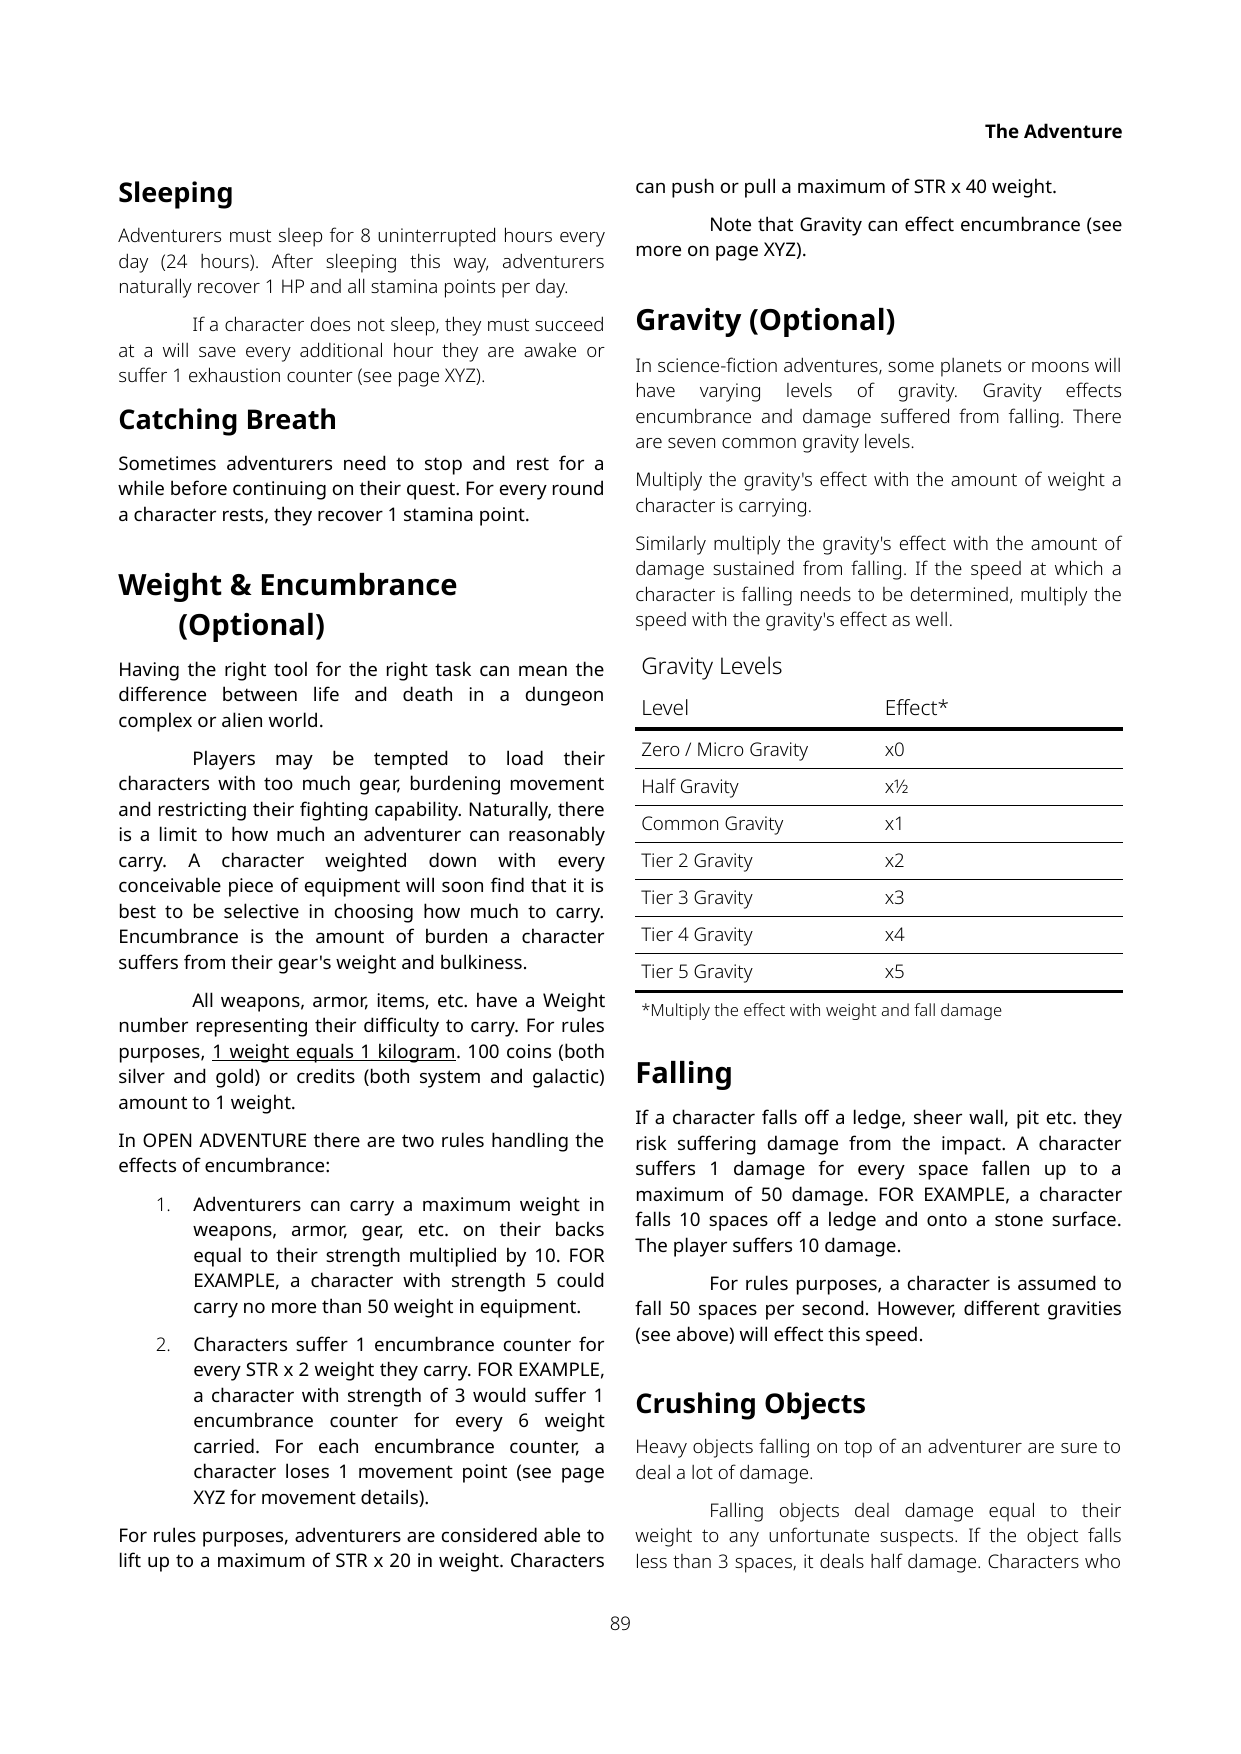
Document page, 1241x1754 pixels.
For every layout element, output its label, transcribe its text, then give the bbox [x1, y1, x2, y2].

table_cell Common Gravity [635, 806, 879, 842]
table_cell Half Gravity [635, 769, 879, 804]
text If a character does not sleep, they must succeed at a will save every additional hour they are awake or suffer 1 exhaustion counter (see page XYZ). [118, 312, 605, 388]
text can push or pull a maximum of STR x 40 weight. [635, 173, 1122, 199]
subtitle Gravity (Optional) [635, 300, 1122, 339]
list Adventurers can carry a maximum weight in weapons, armor, gear, etc. on their backs equal to their strength multiplied by 10. FOR EXAMPLE, a character with strength 5 could carry no more than 50 weight in equipment. [156, 1191, 605, 1318]
text For rules purposes, adventurers are considered able to lift up to a maximum of STR x 20 in weight. Characters [118, 1522, 605, 1573]
table_cell Tier 5 Gravity [635, 954, 879, 990]
list Characters suffer 1 encumbrance counter for every STR x 2 weight they carry. FOR EXAMPLE, a character with strength of 3 would suffer 1 encumbrance counter for every 6 weight carried. For each encumbrance counter, a character loses 1 movement point (see page XYZ for movement details). [156, 1331, 605, 1509]
table_cell x1 [879, 806, 1122, 842]
text Catching Breath [118, 401, 605, 437]
table_cell Tier 2 Gravity [635, 843, 879, 879]
text Heavy objects falling on top of an adventurer are sure to deal a lot of damage. [635, 1433, 1122, 1484]
text Players may be tempted to load their characters with too much gear, burdening movement and restricting their fighting capability. Naturally, there is a limit to how much an adventurer can reasonably carry. A character weighted down with every conceivable piece of equipment will soon find that it is best to be selective in choosing how much to carry. Encumbrance is the amount of burden a character suffers from their gear's weight and bulkiness. [118, 745, 605, 975]
table_cell Tier 4 Gravity [635, 917, 879, 953]
table_cell x4 [879, 917, 1122, 953]
text If a character falls off a ledge, sheer wall, pit etc. they risk suffering damage from the impact. A character suffers 1 damage for every space fallen up to a maximum of 50 damage. FOR EXAMPLE, a character falls 10 spaces off a ledge and onto a stone surface. The player suffers 10 damage. [635, 1104, 1122, 1258]
text Having the right tool for the right task can mean the difference between life and death in a dungeon complex or alien world. [118, 656, 605, 732]
text Note that Gravity can effect encumbrance (see more on page XYZ). [635, 211, 1122, 262]
subtitle Weight & Encumbrance (Optional) [118, 564, 605, 643]
text Sleeping [118, 173, 605, 210]
text In science-fiction adventures, some planets or moons will have varying levels of gravity. Gravity effects encumbrance and damage suffered from falling. There are seven common gravity levels. [635, 352, 1122, 454]
table_cell Tier 3 Gravity [635, 880, 879, 916]
table_cell x½ [879, 769, 1122, 804]
text For rules purposes, a character is assumed to fall 50 spaces per second. However, different gravities (see above) will effect this speed. [635, 1270, 1122, 1347]
subtitle Falling [635, 1052, 1122, 1092]
text Falling objects deal damage equal to their weight to any unfortunate suspects. If the object falls less than 3 spaces, it deals half damage. Characters who [635, 1497, 1122, 1574]
table_cell x0 [879, 731, 1122, 767]
text Multiply the gravity's effect with the amount of weight a character is carrying. [635, 466, 1122, 517]
table_header Gravity Levels [635, 645, 1122, 687]
table_cell Zero / Micro Gravity [635, 731, 879, 767]
text Sometimes adventurers need to stop and rest for a while before continuing on their quest. For every round a character rests, they recover 1 stamina point. [118, 450, 605, 527]
table_cell Level [635, 687, 879, 727]
text Adventurers must sleep for 8 uninterrupted hours every day (24 hours). After sleeping this way, adventurers naturally recover 1 HP and all stamina points per day. [118, 222, 605, 299]
table_cell *Multiply the effect with weight and fall damage [635, 993, 1122, 1027]
table_cell x5 [879, 954, 1122, 990]
table_cell x3 [879, 880, 1122, 916]
table_cell Effect* [879, 687, 1122, 727]
table_cell x2 [879, 843, 1122, 879]
subtitle Crushing Objects [635, 1384, 1122, 1421]
text In OPEN ADVENTURE there are two rules handling the effects of encumbrance: [118, 1127, 605, 1178]
text All weapons, armor, items, etc. have a Weight number representing their difficulty to carry. For rules purposes, 1 weight equals 1 kilogram. 100 coins (both silver and gold) or credits (both system and galactic) amount to 1 weight. [118, 987, 605, 1115]
text Similarly multiply the gravity's effect with the amount of damage sustained from falling. If the speed at which a character is falling needs to be determined, multiply the speed with the gravity's effect as well. [635, 530, 1122, 632]
